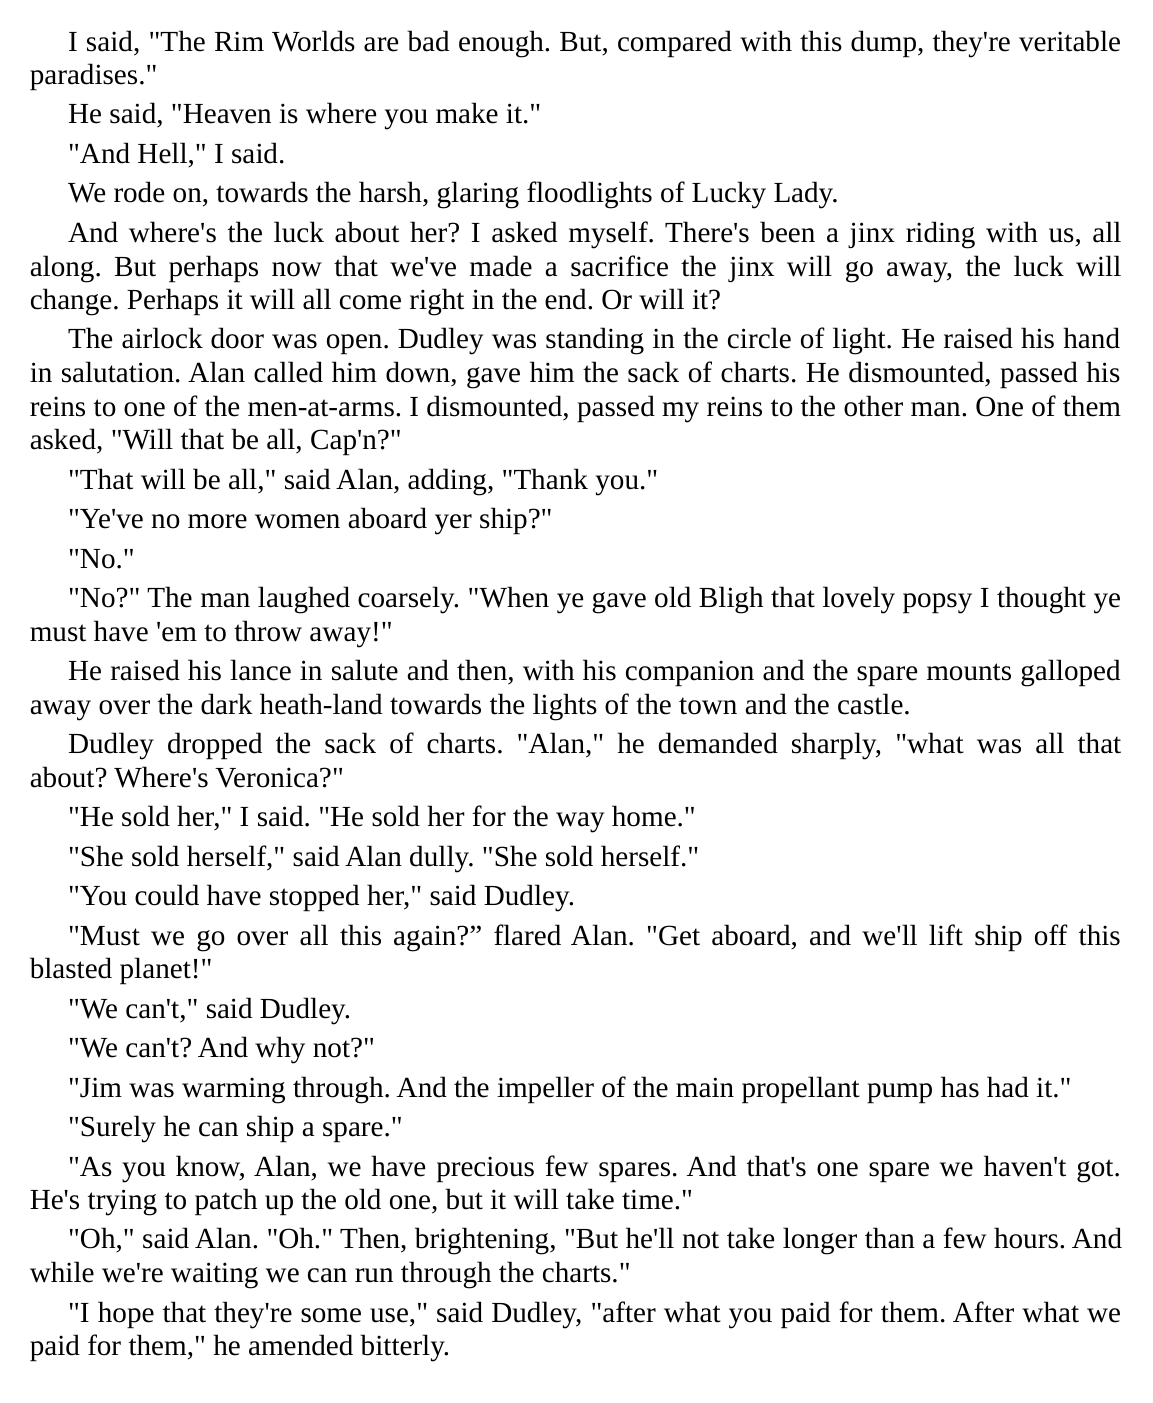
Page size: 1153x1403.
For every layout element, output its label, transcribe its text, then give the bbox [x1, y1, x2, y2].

text "No?" The man laughed coarsely. "When ye gave old Bligh that lovely popsy I thought ye must have 'em to throw away!" [29, 580, 1123, 647]
text "Jim was warming through. And the impeller of the main propellant pump has had it." [29, 1070, 1123, 1103]
text We rode on, towards the harsh, glaring floodlights of Lucky Lady. [29, 176, 1123, 209]
text He raised his lance in salute and then, with his companion and the spare mounts galloped away over the dark heath-land towards the lights of the town and the castle. [29, 653, 1123, 720]
text Dudley dropped the sack of charts. "Alan," he demanded sharply, "what was all that about? Where's Veronica?" [29, 726, 1123, 793]
text "Surely he can ship a spare." [29, 1109, 1123, 1143]
text "He sold her," I said. "He sold her for the way home." [29, 799, 1123, 833]
text "You could have stopped her," said Dudley. [29, 878, 1123, 912]
text "I hope that they're some use," said Dudley, "after what you paid for them. After what we paid for them," he amended bitterly. [29, 1295, 1123, 1362]
text The airlock door was open. Dudley was standing in the circle of light. He raised his hand in salutation. Alan called him down, gave him the sack of charts. He dismounted, passed his reins to one of the men-at-arms. I dismounted, passed my reins to the other man. One of them asked, "Will that be all, Cap'n?" [29, 322, 1123, 456]
text "As you know, Alan, we have precious few spares. And that's one spare we haven't got. He's trying to patch up the old one, but it will take time." [29, 1149, 1123, 1216]
text "We can't," said Dudley. [29, 991, 1123, 1024]
text "Must we go over all this again?” flared Alan. "Get aboard, and we'll lift ship off this blasted planet!" [29, 918, 1123, 985]
text "That will be all," said Alan, adding, "Thank you." [29, 462, 1123, 495]
text I said, "The Rim Worlds are bad enough. But, compared with this dump, they're veritable paradises." [29, 24, 1123, 91]
text "No." [29, 541, 1123, 574]
text "And Hell," I said. [29, 136, 1123, 170]
text He said, "Heaven is where you make it." [29, 97, 1123, 130]
text And where's the luck about her? I asked myself. There's been a jinx riding with us, all along. But perhaps now that we've made a sacrifice the jinx will go away, the luck will change. Perhaps it will all come right in the end. Or will it? [29, 215, 1123, 316]
text "She sold herself," said Alan dully. "She sold herself." [29, 839, 1123, 872]
text "We can't? And why not?" [29, 1030, 1123, 1064]
text "Oh," said Alan. "Oh." Then, brightening, "But he'll not take longer than a few hours. And while we're waiting we can run through the charts." [29, 1222, 1123, 1289]
text "Ye've no more women aboard yer ship?" [29, 501, 1123, 535]
